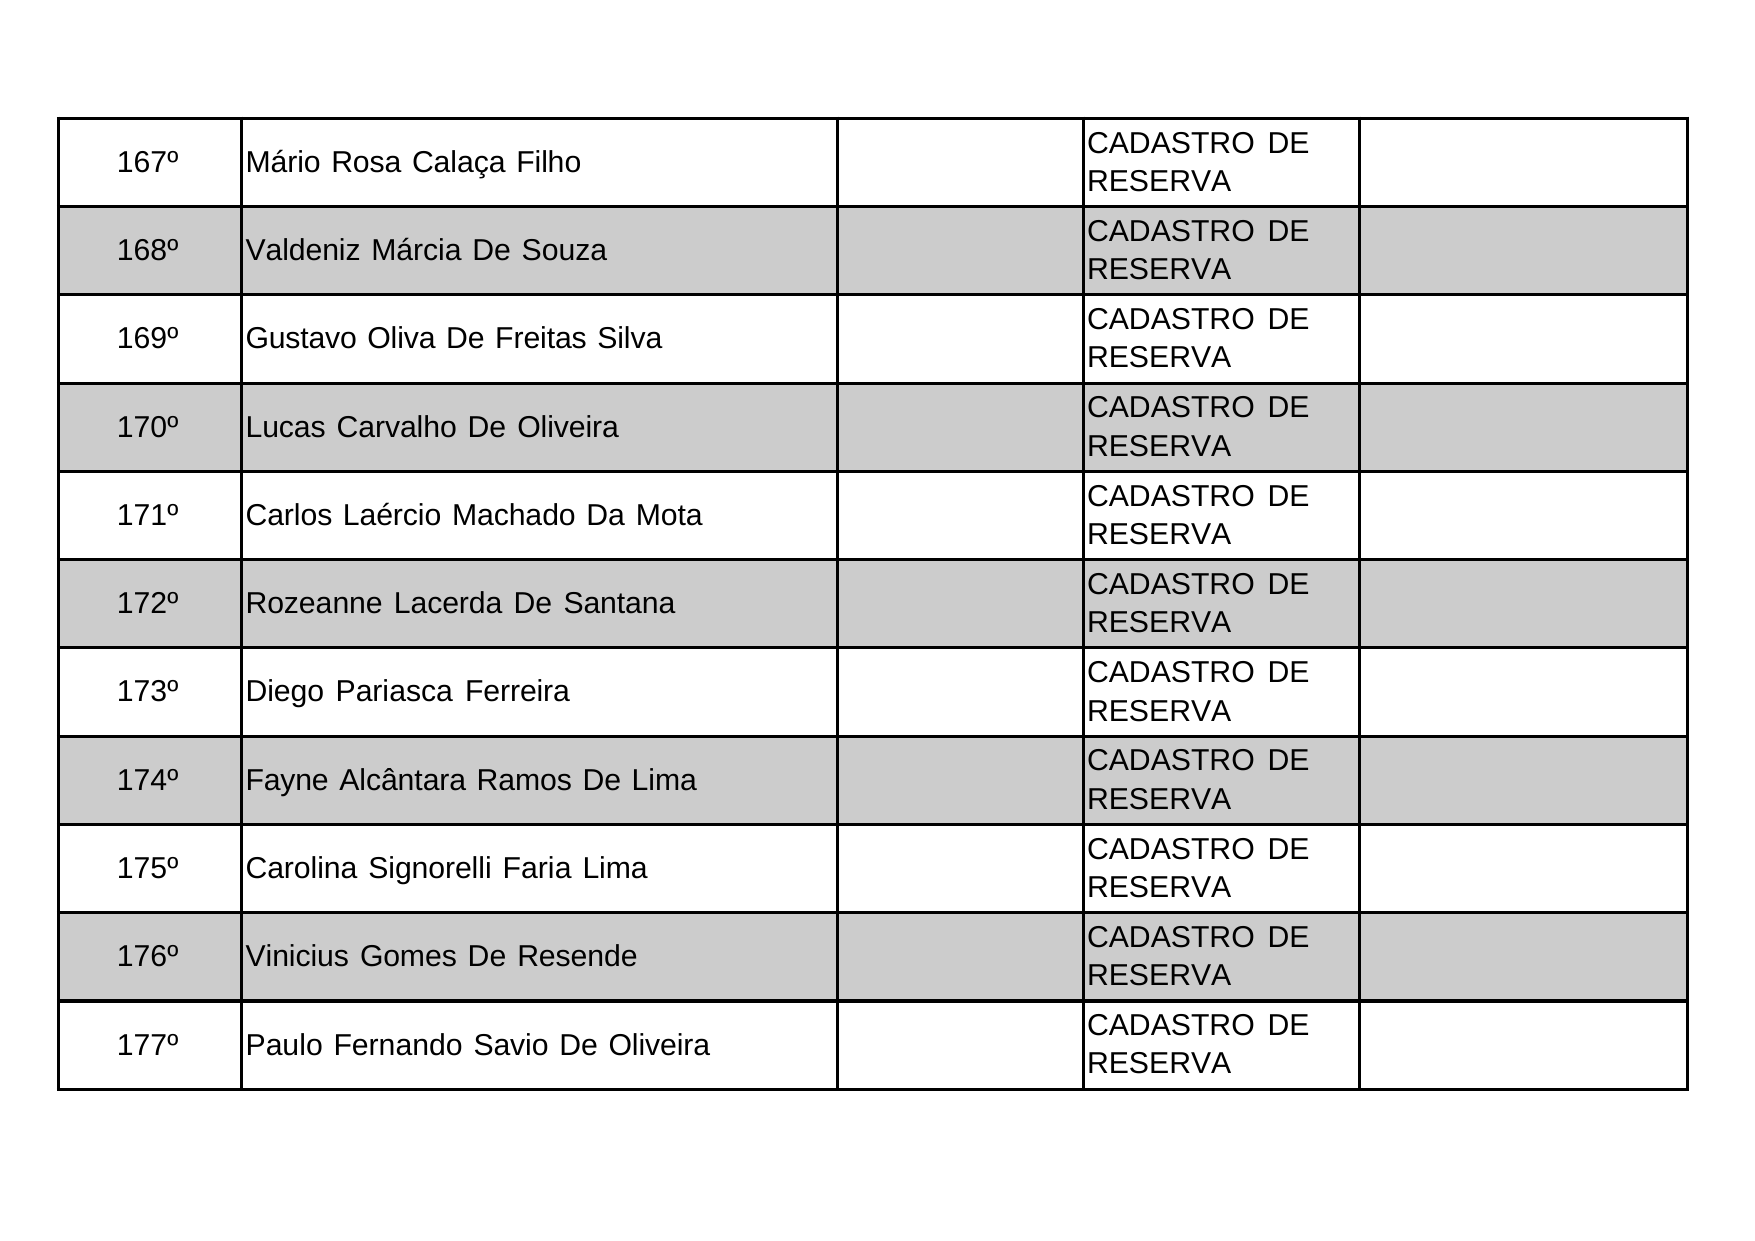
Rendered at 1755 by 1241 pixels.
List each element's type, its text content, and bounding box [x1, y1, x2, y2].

table_cell [1361, 473, 1686, 558]
table_cell [839, 473, 1082, 558]
table_cell [839, 649, 1082, 734]
table_header [1361, 120, 1686, 205]
table_header 167º [60, 120, 240, 205]
table_header [839, 120, 1082, 205]
table_cell 173º [60, 649, 240, 734]
table_header Mário Rosa Calaça Filho [243, 120, 836, 205]
table_cell Lucas Carvalho De Oliveira [243, 385, 836, 470]
table_cell Carlos Laércio Machado Da Mota [243, 473, 836, 558]
table_cell Rozeanne Lacerda De Santana [243, 561, 836, 646]
table_cell 175º [60, 826, 240, 911]
table_cell [839, 385, 1082, 470]
table_cell Gustavo Oliva De Freitas Silva [243, 296, 836, 382]
table_cell CADASTRO DE RESERVA [1085, 649, 1358, 734]
table_cell 168º [60, 208, 240, 293]
table_cell [839, 1003, 1082, 1087]
table_cell CADASTRO DE RESERVA [1085, 826, 1358, 911]
table_cell [839, 296, 1082, 382]
table_cell CADASTRO DE RESERVA [1085, 561, 1358, 646]
table_cell 171º [60, 473, 240, 558]
table_cell [839, 914, 1082, 999]
table_cell CADASTRO DE RESERVA [1085, 1003, 1358, 1087]
table_cell CADASTRO DE RESERVA [1085, 914, 1358, 999]
table_cell Paulo Fernando Savio De Oliveira [243, 1003, 836, 1087]
table_cell 176º [60, 914, 240, 999]
table_cell CADASTRO DE RESERVA [1085, 473, 1358, 558]
table_cell CADASTRO DE RESERVA [1085, 738, 1358, 823]
table_cell 174º [60, 738, 240, 823]
table_cell 169º [60, 296, 240, 382]
table_cell 170º [60, 385, 240, 470]
table_cell [1361, 738, 1686, 823]
table_cell Valdeniz Márcia De Souza [243, 208, 836, 293]
table_cell [1361, 385, 1686, 470]
table_cell CADASTRO DE RESERVA [1085, 208, 1358, 293]
table_cell [839, 826, 1082, 911]
table_cell [839, 738, 1082, 823]
table_cell Vinicius Gomes De Resende [243, 914, 836, 999]
table_cell [1361, 914, 1686, 999]
table_cell CADASTRO DE RESERVA [1085, 296, 1358, 382]
table_cell 177º [60, 1003, 240, 1087]
table_cell [1361, 208, 1686, 293]
table_cell [1361, 1003, 1686, 1087]
table_cell [1361, 826, 1686, 911]
table_cell [839, 561, 1082, 646]
table_cell 172º [60, 561, 240, 646]
table_cell Fayne Alcântara Ramos De Lima [243, 738, 836, 823]
table_cell [1361, 296, 1686, 382]
table_cell Carolina Signorelli Faria Lima [243, 826, 836, 911]
table_cell [1361, 561, 1686, 646]
table_cell [839, 208, 1082, 293]
table_cell [1361, 649, 1686, 734]
table_header CADASTRO DE RESERVA [1085, 120, 1358, 205]
table_cell CADASTRO DE RESERVA [1085, 385, 1358, 470]
table_cell Diego Pariasca Ferreira [243, 649, 836, 734]
